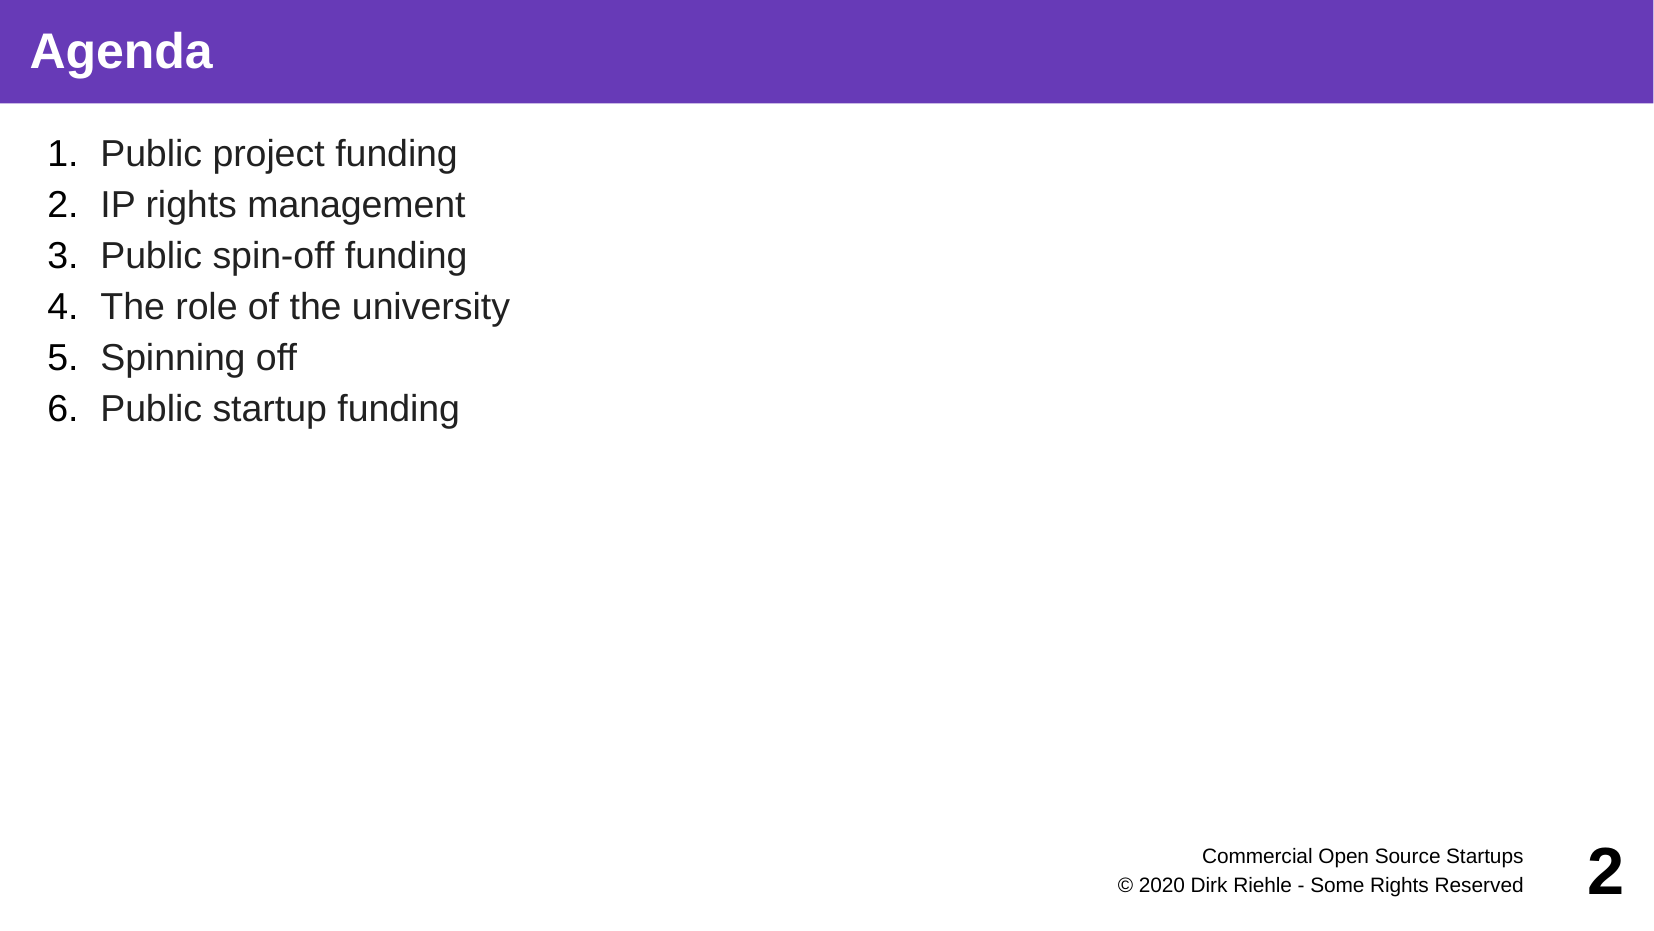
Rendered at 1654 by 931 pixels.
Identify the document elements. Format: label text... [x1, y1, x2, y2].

title Agenda [0, 0, 1654, 104]
list Public project funding IP rights management Public spin-off funding The role of the university Spinning off Public startup funding [29, 132, 1625, 813]
